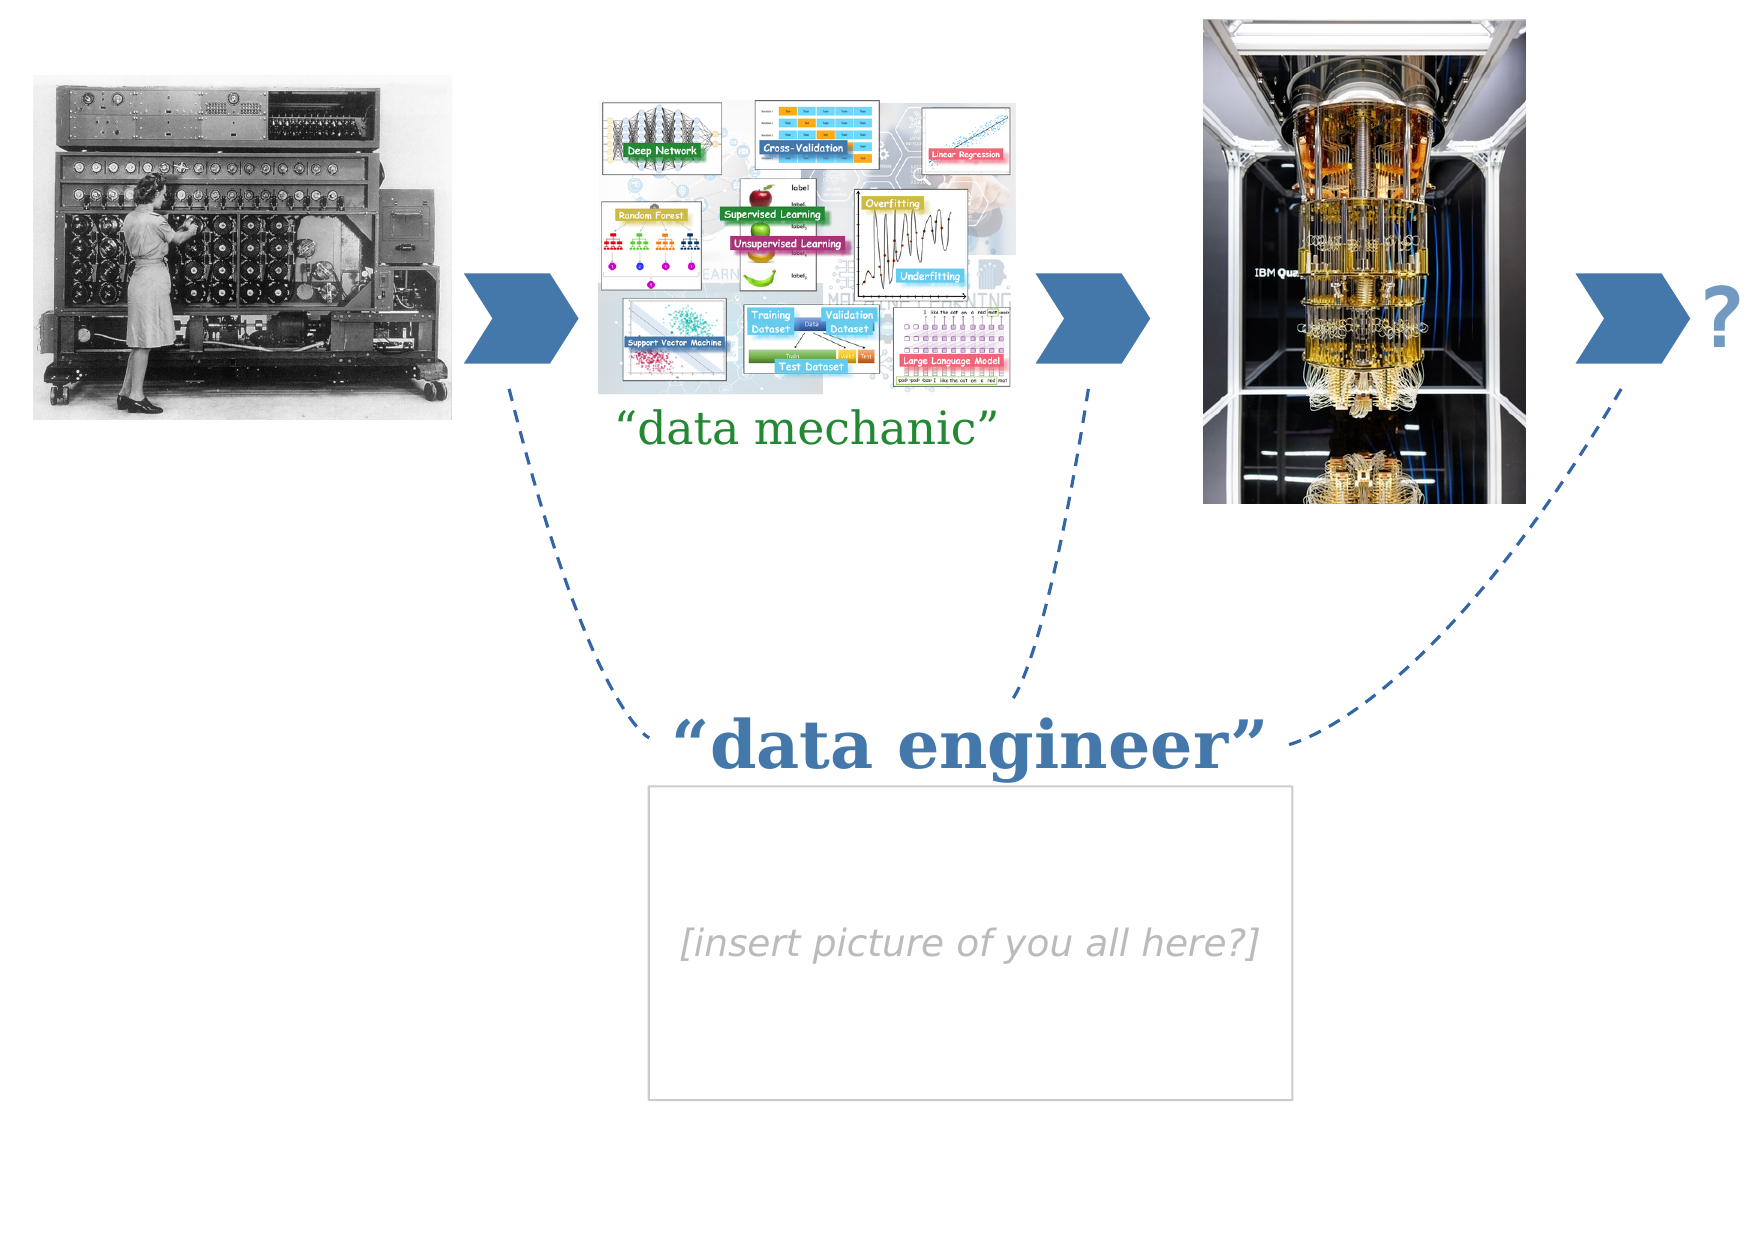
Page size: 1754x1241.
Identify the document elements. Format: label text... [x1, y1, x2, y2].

text_box [1035, 273, 1151, 364]
picture [33, 75, 452, 420]
picture [598, 100, 1016, 395]
text_box [insert picture of you all here?] [664, 914, 1277, 973]
picture [1203, 19, 1526, 504]
text_box [1575, 273, 1681, 364]
text_box “data engineer” [656, 698, 1285, 777]
text_box “data mechanic” [599, 395, 1015, 464]
text_box ? [1681, 262, 1754, 375]
text_box [463, 273, 579, 364]
